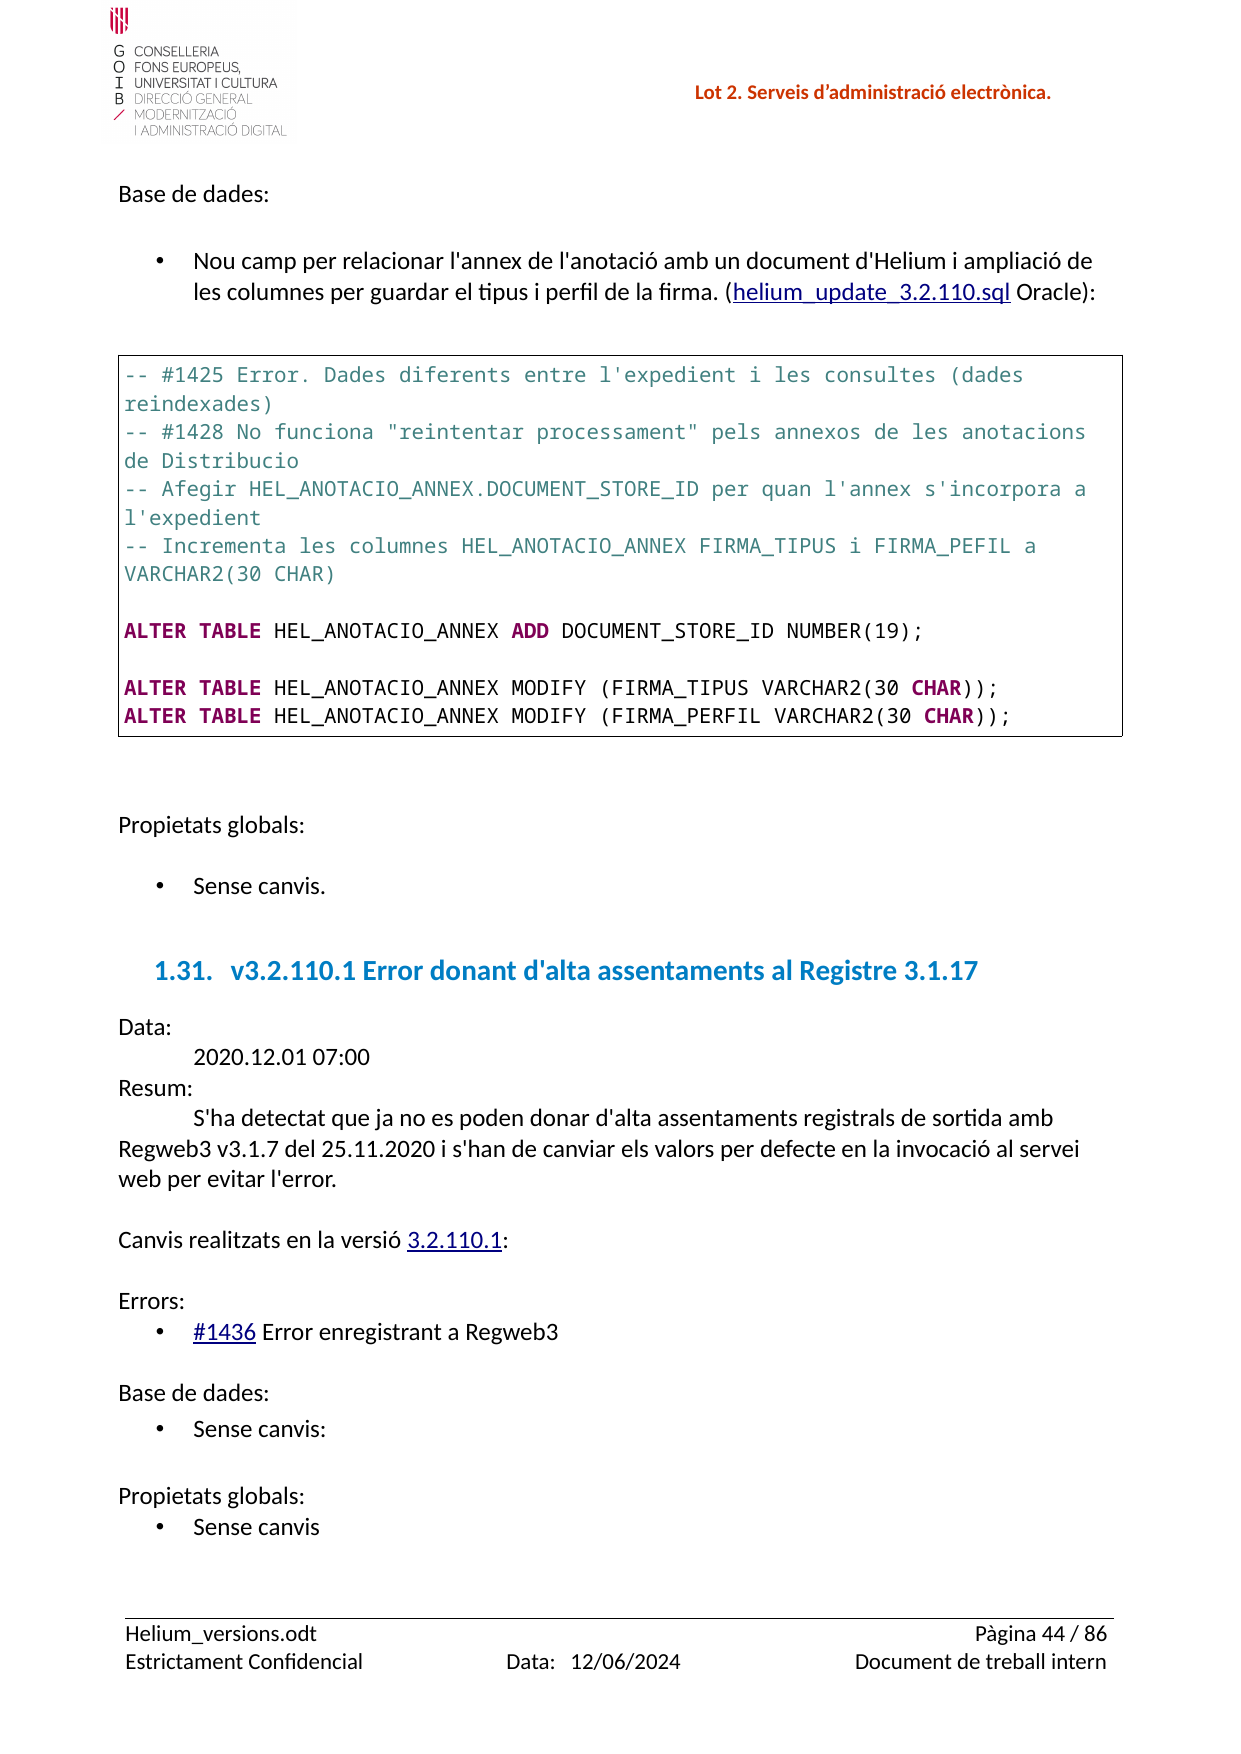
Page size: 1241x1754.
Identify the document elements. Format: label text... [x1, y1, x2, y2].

list Sense canvis [156, 1511, 1122, 1542]
text Canvis realitzats en la versió 3.2.110.1: [118, 1224, 1122, 1255]
text Resum: [118, 1072, 1122, 1102]
text Base de dades: [118, 178, 1122, 209]
subtitle v3.2.110.1 Error donant d'alta assentaments al Registre 3.1.17 [153, 952, 1122, 987]
list Sense canvis. [156, 870, 1122, 900]
text Data: [118, 1011, 1122, 1041]
text Base de dades: [118, 1377, 1122, 1408]
text 2020.12.01 07:00 [118, 1041, 1122, 1072]
picture [100, 0, 297, 144]
list #1436 Error enregistrant a Regweb3 [156, 1316, 1122, 1347]
text Errors: [118, 1286, 1122, 1316]
table_header -- #1425 Error. Dades diferents entre l'expedient i les consultes (dades reindexades) -- #1428 No funciona "reintentar processament" pels annexos de les anotacions de Distribucio -- Afegir HEL_ANOTACIO_ANNEX.DOCUMENT_STORE_ID per quan l'annex s'incorpora a l'expedient -- Incrementa les columnes HEL_ANOTACIO_ANNEX FIRMA_TIPUS i FIRMA_PEFIL a VARCHAR2(30 CHAR) ALTER TABLE HEL_ANOTACIO_ANNEX ADD DOCUMENT_STORE_ID NUMBER(19); ALTER TABLE HEL_ANOTACIO_ANNEX MODIFY (FIRMA_TIPUS VARCHAR2(30 CHAR)); ALTER TABLE HEL_ANOTACIO_ANNEX MODIFY (FIRMA_PERFIL VARCHAR2(30 CHAR)); [119, 356, 1122, 736]
list Sense canvis: [156, 1413, 1122, 1444]
text Propietats globals: [118, 1481, 1122, 1511]
text Propietats globals: [118, 809, 1122, 839]
list Nou camp per relacionar l'annex de l'anotació amb un document d'Helium i ampliació de les columnes per guardar el tipus i perfil de la firma. (helium_update_3.2.110.sql Oracle): [156, 245, 1122, 306]
text S'ha detectat que ja no es poden donar d'alta assentaments registrals de sortida amb Regweb3 v3.1.7 del 25.11.2020 i s'han de canviar els valors per defecte en la invocació al servei web per evitar l'error. [118, 1102, 1122, 1194]
